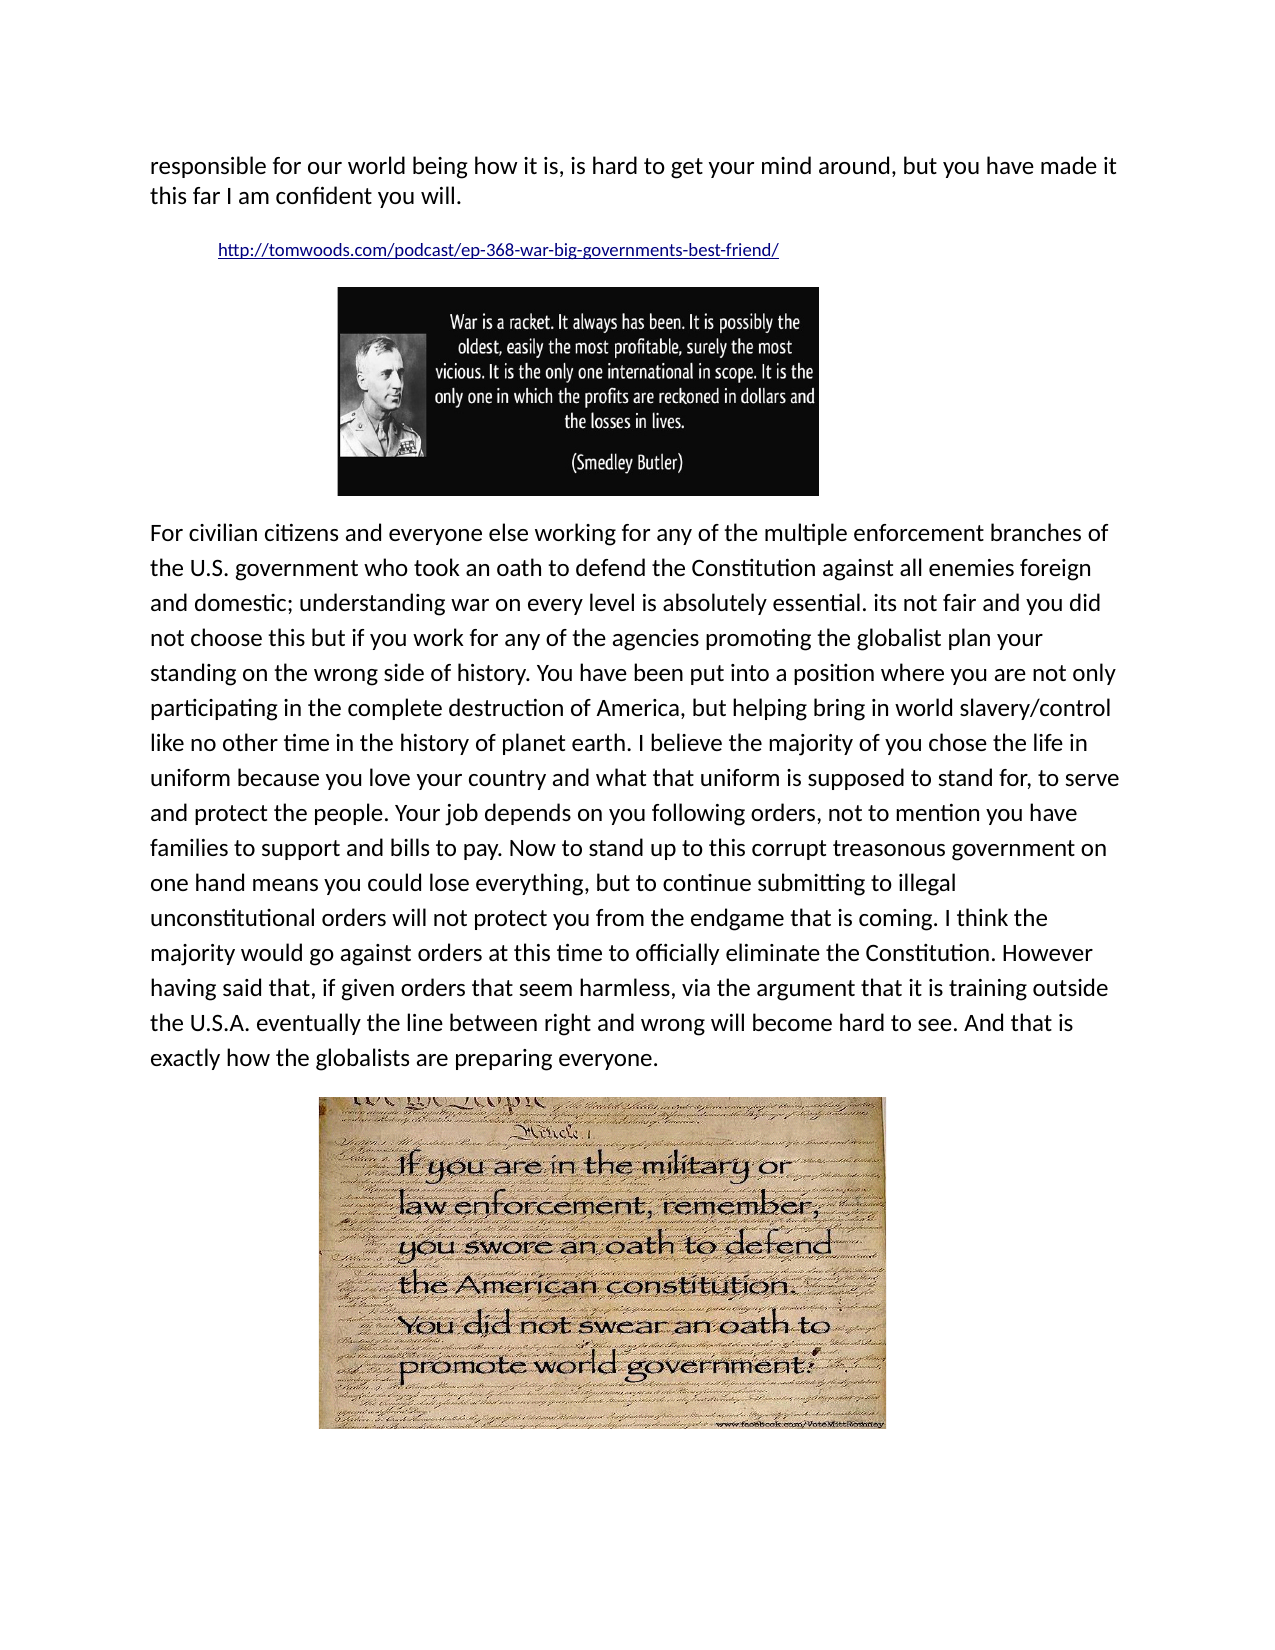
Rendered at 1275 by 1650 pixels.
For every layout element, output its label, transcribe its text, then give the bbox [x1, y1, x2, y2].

text For civilian citizens and everyone else working for any of the multiple enforcement branches of the U.S. government who took an oath to defend the Constitution against all enemies foreign and domestic; understanding war on every level is absolutely essential. its not fair and you did not choose this but if you work for any of the agencies promoting the globalist plan your standing on the wrong side of history. You have been put into a position where you are not only participating in the complete destruction of America, but helping bring in world slavery/control like no other time in the history of planet earth. I believe the majority of you chose the life in uniform because you love your country and what that uniform is supposed to stand for, to serve and protect the people. Your job depends on you following orders, not to mention you have families to support and bills to pay. Now to stand up to this corrupt treasonous government on one hand means you could lose everything, but to continue submitting to illegal unconstitutional orders will not protect you from the endgame that is coming. I think the majority would go against orders at this time to officially eliminate the Constitution. However having said that, if given orders that seem harmless, via the argument that it is training outside the U.S.A. eventually the line between right and wrong will become hard to see. And that is exactly how the globalists are preparing everyone. [150, 517, 1125, 1072]
picture [337, 287, 819, 496]
text responsible for our world being how it is, is hard to get your mind around, but you have made it this far I am confident you will. [150, 150, 1125, 211]
picture [318, 1097, 887, 1429]
text http://tomwoods.com/podcast/ep-368-war-big-governments-best-friend/ [150, 232, 1125, 262]
